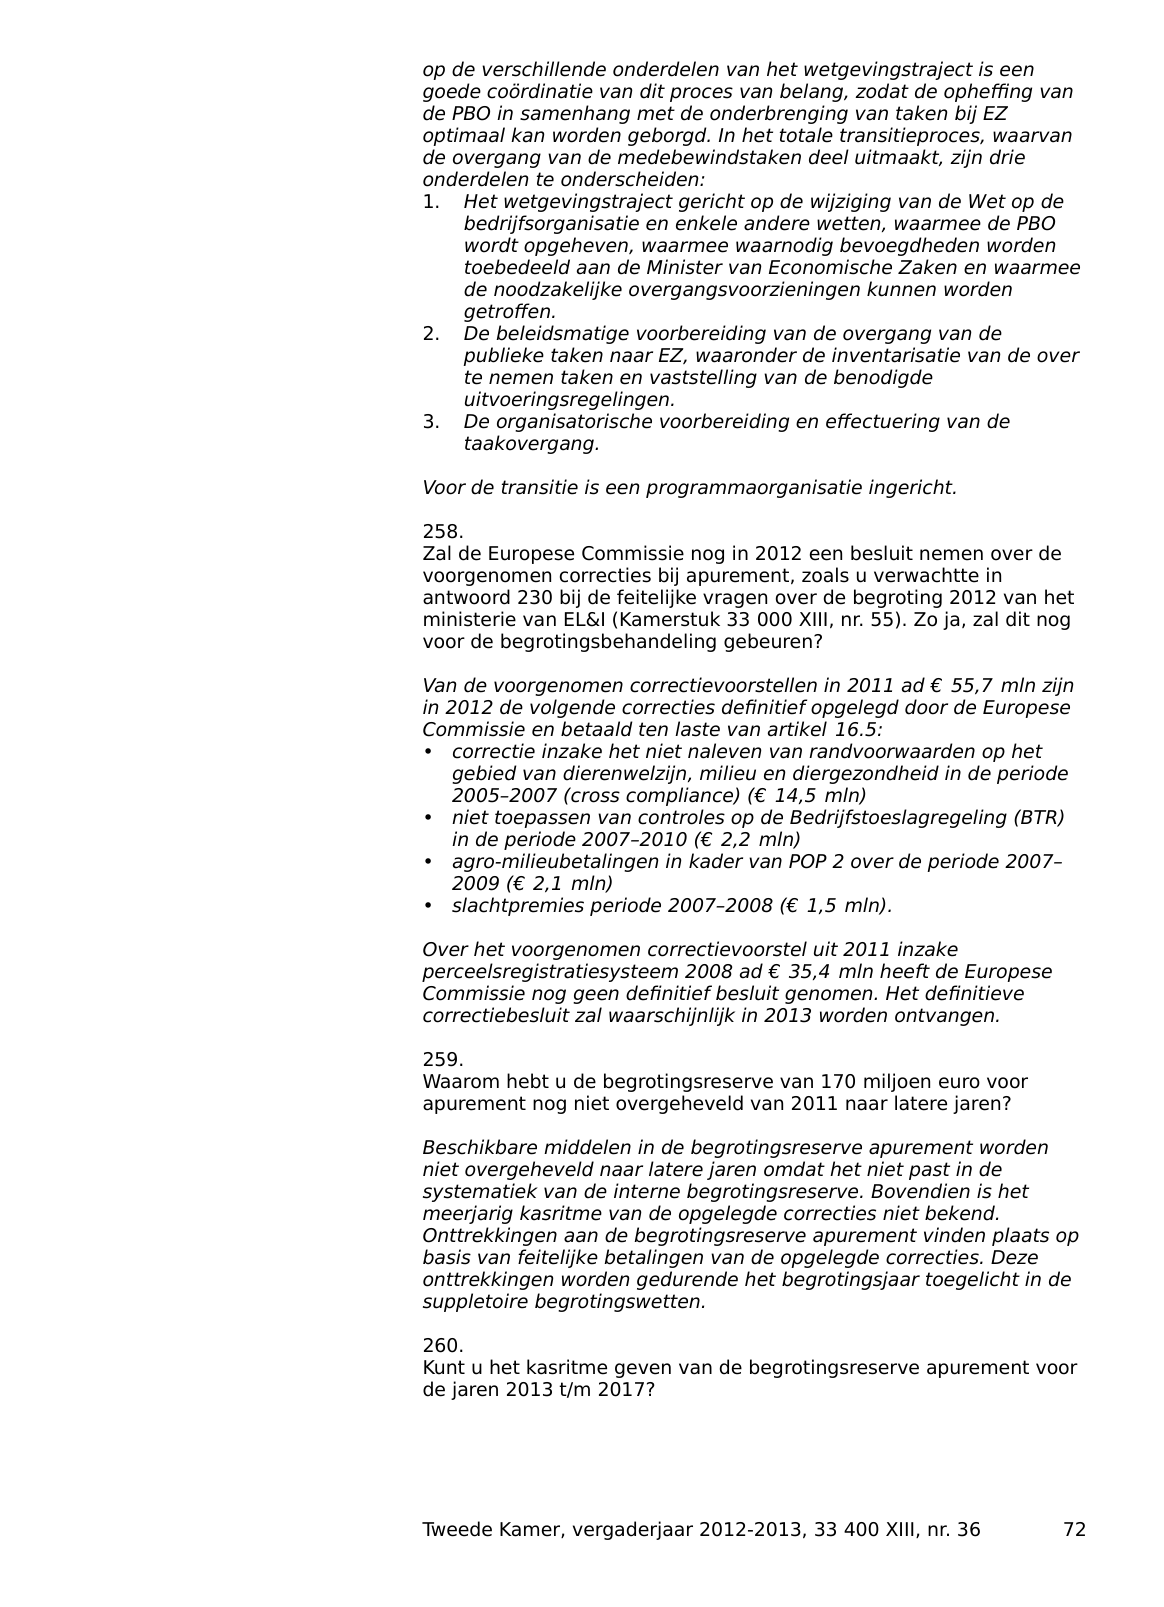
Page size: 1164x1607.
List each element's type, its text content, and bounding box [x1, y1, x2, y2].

text • correctie inzake het niet naleven van randvoorwaarden op het gebied van dierenwelzijn, milieu en diergezondheid in de periode 2005–2007 (cross compliance) (€ 14,5 mln) [422, 741, 1087, 807]
text op de verschillende onderdelen van het wetgevingstraject is een goede coördinatie van dit proces van belang, zodat de opheffing van de PBO in samenhang met de onderbrenging van taken bij EZ optimaal kan worden geborgd. In het totale transitieproces, waarvan de overgang van de medebewindstaken deel uitmaakt, zijn drie onderdelen te onderscheiden: [422, 59, 1087, 191]
text Voor de transitie is een programmaorganisatie ingericht. [422, 477, 1087, 499]
text Onttrekkingen aan de begrotingsreserve apurement vinden plaats op basis van feitelijke betalingen van de opgelegde correcties. Deze onttrekkingen worden gedurende het begrotingsjaar toegelicht in de suppletoire begrotingswetten. [422, 1225, 1087, 1313]
text 258. [422, 521, 1087, 543]
text Beschikbare middelen in de begrotingsreserve apurement worden niet overgeheveld naar latere jaren omdat het niet past in de systematiek van de interne begrotingsreserve. Bovendien is het meerjarig kasritme van de opgelegde correcties niet bekend. [422, 1137, 1087, 1225]
text 260. [422, 1335, 1087, 1357]
text Zal de Europese Commissie nog in 2012 een besluit nemen over de voorgenomen correcties bij apurement, zoals u verwachtte in antwoord 230 bij de feitelijke vragen over de begroting 2012 van het ministerie van EL&I (Kamerstuk 33 000 XIII, nr. 55). Zo ja, zal dit nog voor de begrotingsbehandeling gebeuren? [422, 543, 1087, 653]
text • agro-milieubetalingen in kader van POP 2 over de periode 2007–2009 (€ 2,1 mln) [422, 851, 1087, 895]
text 1. Het wetgevingstraject gericht op de wijziging van de Wet op de bedrijfsorganisatie en enkele andere wetten, waarmee de PBO wordt opgeheven, waarmee waarnodig bevoegdheden worden toebedeeld aan de Minister van Economische Zaken en waarmee de noodzakelijke overgangsvoorzieningen kunnen worden getroffen. [422, 191, 1087, 323]
text Van de voorgenomen correctievoorstellen in 2011 ad € 55,7 mln zijn in 2012 de volgende correcties definitief opgelegd door de Europese Commissie en betaald ten laste van artikel 16.5: [422, 675, 1087, 741]
text Kunt u het kasritme geven van de begrotingsreserve apurement voor de jaren 2013 t/m 2017? [422, 1357, 1087, 1401]
text • slachtpremies periode 2007–2008 (€ 1,5 mln). [422, 895, 1087, 917]
text Over het voorgenomen correctievoorstel uit 2011 inzake perceelsregistratiesysteem 2008 ad € 35,4 mln heeft de Europese Commissie nog geen definitief besluit genomen. Het definitieve correctiebesluit zal waarschijnlijk in 2013 worden ontvangen. [422, 939, 1087, 1027]
text 3. De organisatorische voorbereiding en effectuering van de taakovergang. [422, 411, 1087, 455]
text 2. De beleidsmatige voorbereiding van de overgang van de publieke taken naar EZ, waaronder de inventarisatie van de over te nemen taken en vaststelling van de benodigde uitvoeringsregelingen. [422, 323, 1087, 411]
text Waarom hebt u de begrotingsreserve van 170 miljoen euro voor apurement nog niet overgeheveld van 2011 naar latere jaren? [422, 1071, 1087, 1115]
text 259. [422, 1049, 1087, 1071]
text • niet toepassen van controles op de Bedrijfstoeslagregeling (BTR) in de periode 2007–2010 (€ 2,2 mln) [422, 807, 1087, 851]
